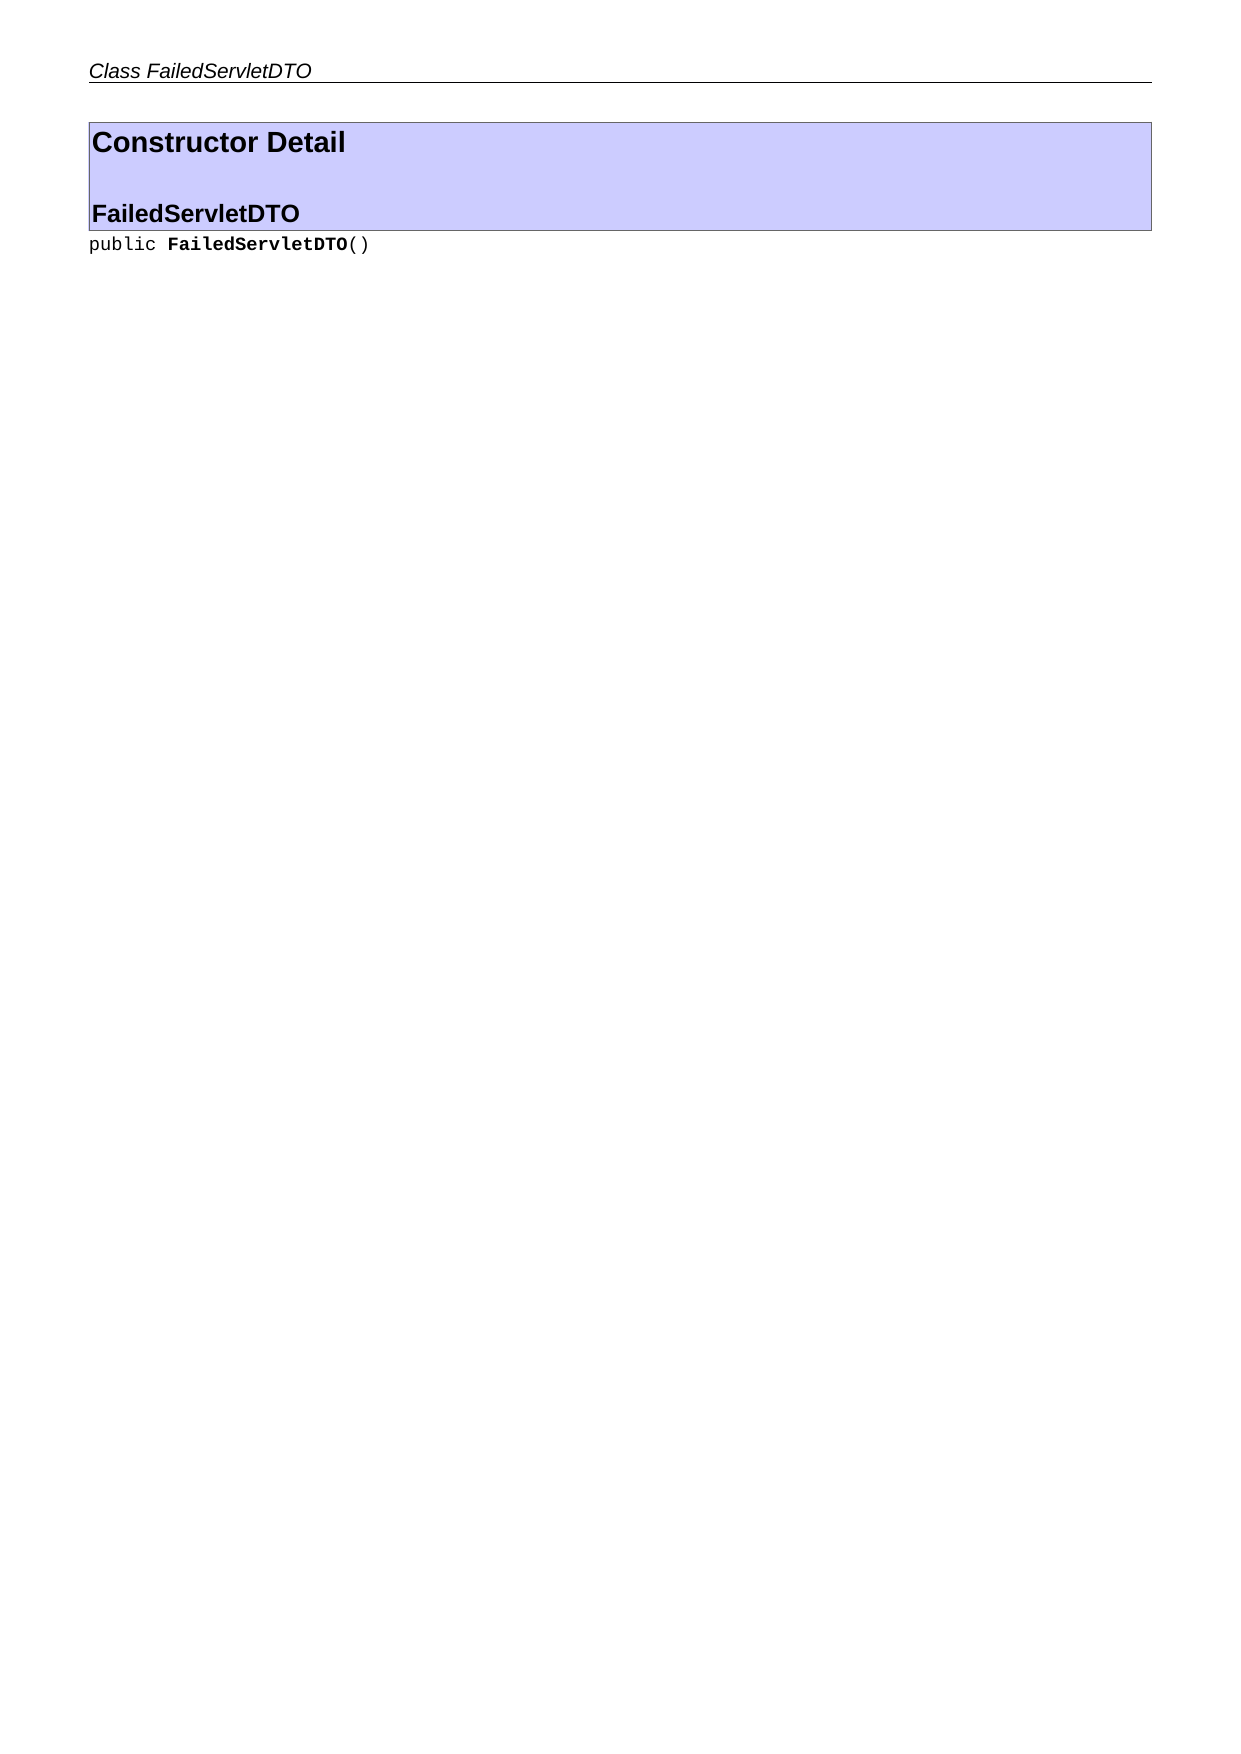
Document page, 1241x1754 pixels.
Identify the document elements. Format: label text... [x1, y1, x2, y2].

subtitle FailedServletDTO [90, 196, 1151, 230]
subtitle Constructor Detail [90, 123, 1151, 158]
text public FailedServletDTO() [88, 234, 1152, 256]
